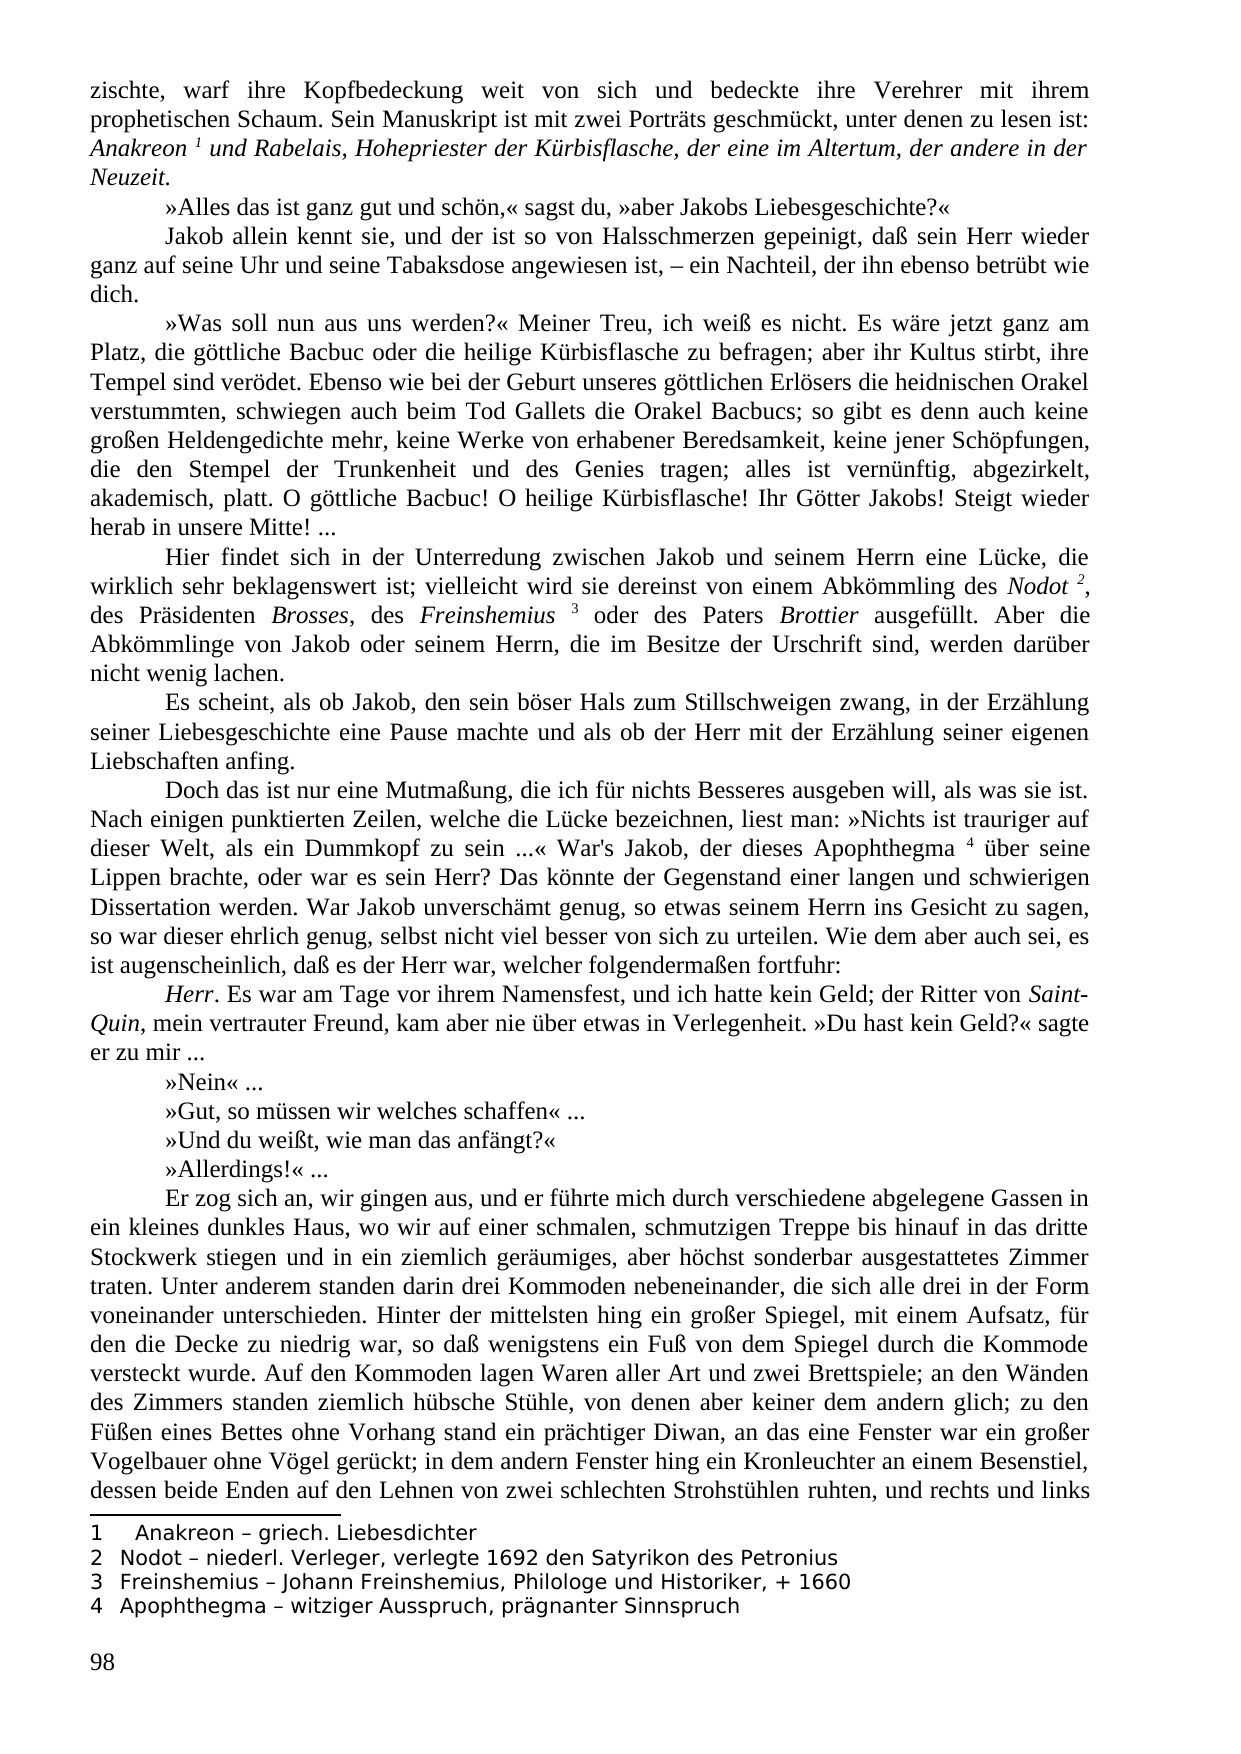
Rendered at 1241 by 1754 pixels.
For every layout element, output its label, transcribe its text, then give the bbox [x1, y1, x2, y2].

text »Gut, so müssen wir welches schaffen« ... [90, 1095, 1091, 1124]
text Anakreon – griech. Liebesdichter [90, 1521, 1091, 1546]
text zischte, warf ihre Kopfbedeckung weit von sich und bedeckte ihre Verehrer mit ihrem prophetischen Schaum. Sein Manuskript ist mit zwei Porträts geschmückt, unter denen zu lesen ist: Anakreon und Rabelais, Hohepriester der Kürbisflasche, der eine im Altertum, der andere in der Neuzeit. [90, 75, 1091, 191]
text Apophthegma – witziger Ausspruch, prägnanter Sinnspruch [90, 1594, 1091, 1618]
text Er zog sich an, wir gingen aus, und er führte mich durch verschiedene abgelegene Gassen in ein kleines dunkles Haus, wo wir auf einer schmalen, schmutzigen Treppe bis hinauf in das dritte Stockwerk stiegen und in ein ziemlich geräumiges, aber höchst sonderbar ausgestattetes Zimmer traten. Unter anderem standen darin drei Kommoden nebeneinander, die sich alle drei in der Form voneinander unterschieden. Hinter der mittelsten hing ein großer Spiegel, mit einem Aufsatz, für den die Decke zu niedrig war, so daß wenigstens ein Fuß von dem Spiegel durch die Kommode versteckt wurde. Auf den Kommoden lagen Waren aller Art und zwei Brettspiele; an den Wänden des Zimmers standen ziemlich hübsche Stühle, von denen aber keiner dem andern glich; zu den Füßen eines Bettes ohne Vorhang stand ein prächtiger Diwan, an das eine Fenster war ein großer Vogelbauer ohne Vögel gerückt; in dem andern Fenster hing ein Kronleuchter an einem Besenstiel, dessen beide Enden auf den Lehnen von zwei schlechten Strohstühlen ruhten, und rechts und links [90, 1183, 1091, 1504]
text Nodot – niederl. Verleger, verlegte 1692 den Satyrikon des Petronius [90, 1546, 1091, 1570]
text Jakob allein kennt sie, und der ist so von Halsschmerzen gepeinigt, daß sein Herr wieder ganz auf seine Uhr und seine Tabaksdose angewiesen ist, – ein Nachteil, der ihn ebenso betrübt wie dich. [90, 220, 1091, 308]
text »Alles das ist ganz gut und schön,« sagst du, »aber Jakobs Liebesgeschichte?« [90, 191, 1091, 220]
text »Und du weißt, wie man das anfängt?« [90, 1124, 1091, 1154]
text Es scheint, als ob Jakob, den sein böser Hals zum Stillschweigen zwang, in der Erzählung seiner Liebesgeschichte eine Pause machte und als ob der Herr mit der Erzählung seiner eigenen Liebschaften anfing. [90, 687, 1091, 774]
text »Allerdings!« ... [90, 1154, 1091, 1183]
text Freinshemius – Johann Freinshemius, Philologe und Historiker, + 1660 [90, 1570, 1091, 1594]
text Herr. Es war am Tage vor ihrem Namensfest, und ich hatte kein Geld; der Ritter von Saint-Quin, mein vertrauter Freund, kam aber nie über etwas in Verlegenheit. »Du hast kein Geld?« sagte er zu mir ... [90, 979, 1091, 1066]
text »Was soll nun aus uns werden?« Meiner Treu, ich weiß es nicht. Es wäre jetzt ganz am Platz, die göttliche Bacbuc oder die heilige Kürbisflasche zu befragen; aber ihr Kultus stirbt, ihre Tempel sind verödet. Ebenso wie bei der Geburt unseres göttlichen Erlösers die heidnischen Orakel verstummten, schwiegen auch beim Tod Gallets die Orakel Bacbucs; so gibt es denn auch keine großen Heldengedichte mehr, keine Werke von erhabener Beredsamkeit, keine jener Schöpfungen, die den Stempel der Trunkenheit und des Genies tragen; alles ist vernünftig, abgezirkelt, akademisch, platt. O göttliche Bacbuc! O heilige Kürbisflasche! Ihr Götter Jakobs! Steigt wieder herab in unsere Mitte! ... [90, 308, 1091, 541]
text Hier findet sich in der Unterredung zwischen Jakob und seinem Herrn eine Lücke, die wirklich sehr beklagenswert ist; vielleicht wird sie dereinst von einem Abkömmling des Nodot , des Präsidenten Brosses, des Freinshemius oder des Paters Brottier ausgefüllt. Aber die Abkömmlinge von Jakob oder seinem Herrn, die im Besitze der Urschrift sind, werden darüber nicht wenig lachen. [90, 541, 1091, 687]
text »Nein« ... [90, 1066, 1091, 1095]
text Doch das ist nur eine Mutmaßung, die ich für nichts Besseres ausgeben will, als was sie ist. Nach einigen punktierten Zeilen, welche die Lücke bezeichnen, liest man: »Nichts ist trauriger auf dieser Welt, als ein Dummkopf zu sein ...« War's Jakob, der dieses Apophthegma über seine Lippen brachte, oder war es sein Herr? Das könnte der Gegenstand einer langen und schwierigen Dissertation werden. War Jakob unverschämt genug, so etwas seinem Herrn ins Gesicht zu sagen, so war dieser ehrlich genug, selbst nicht viel besser von sich zu urteilen. Wie dem aber auch sei, es ist augenscheinlich, daß es der Herr war, welcher folgendermaßen fortfuhr: [90, 774, 1091, 979]
